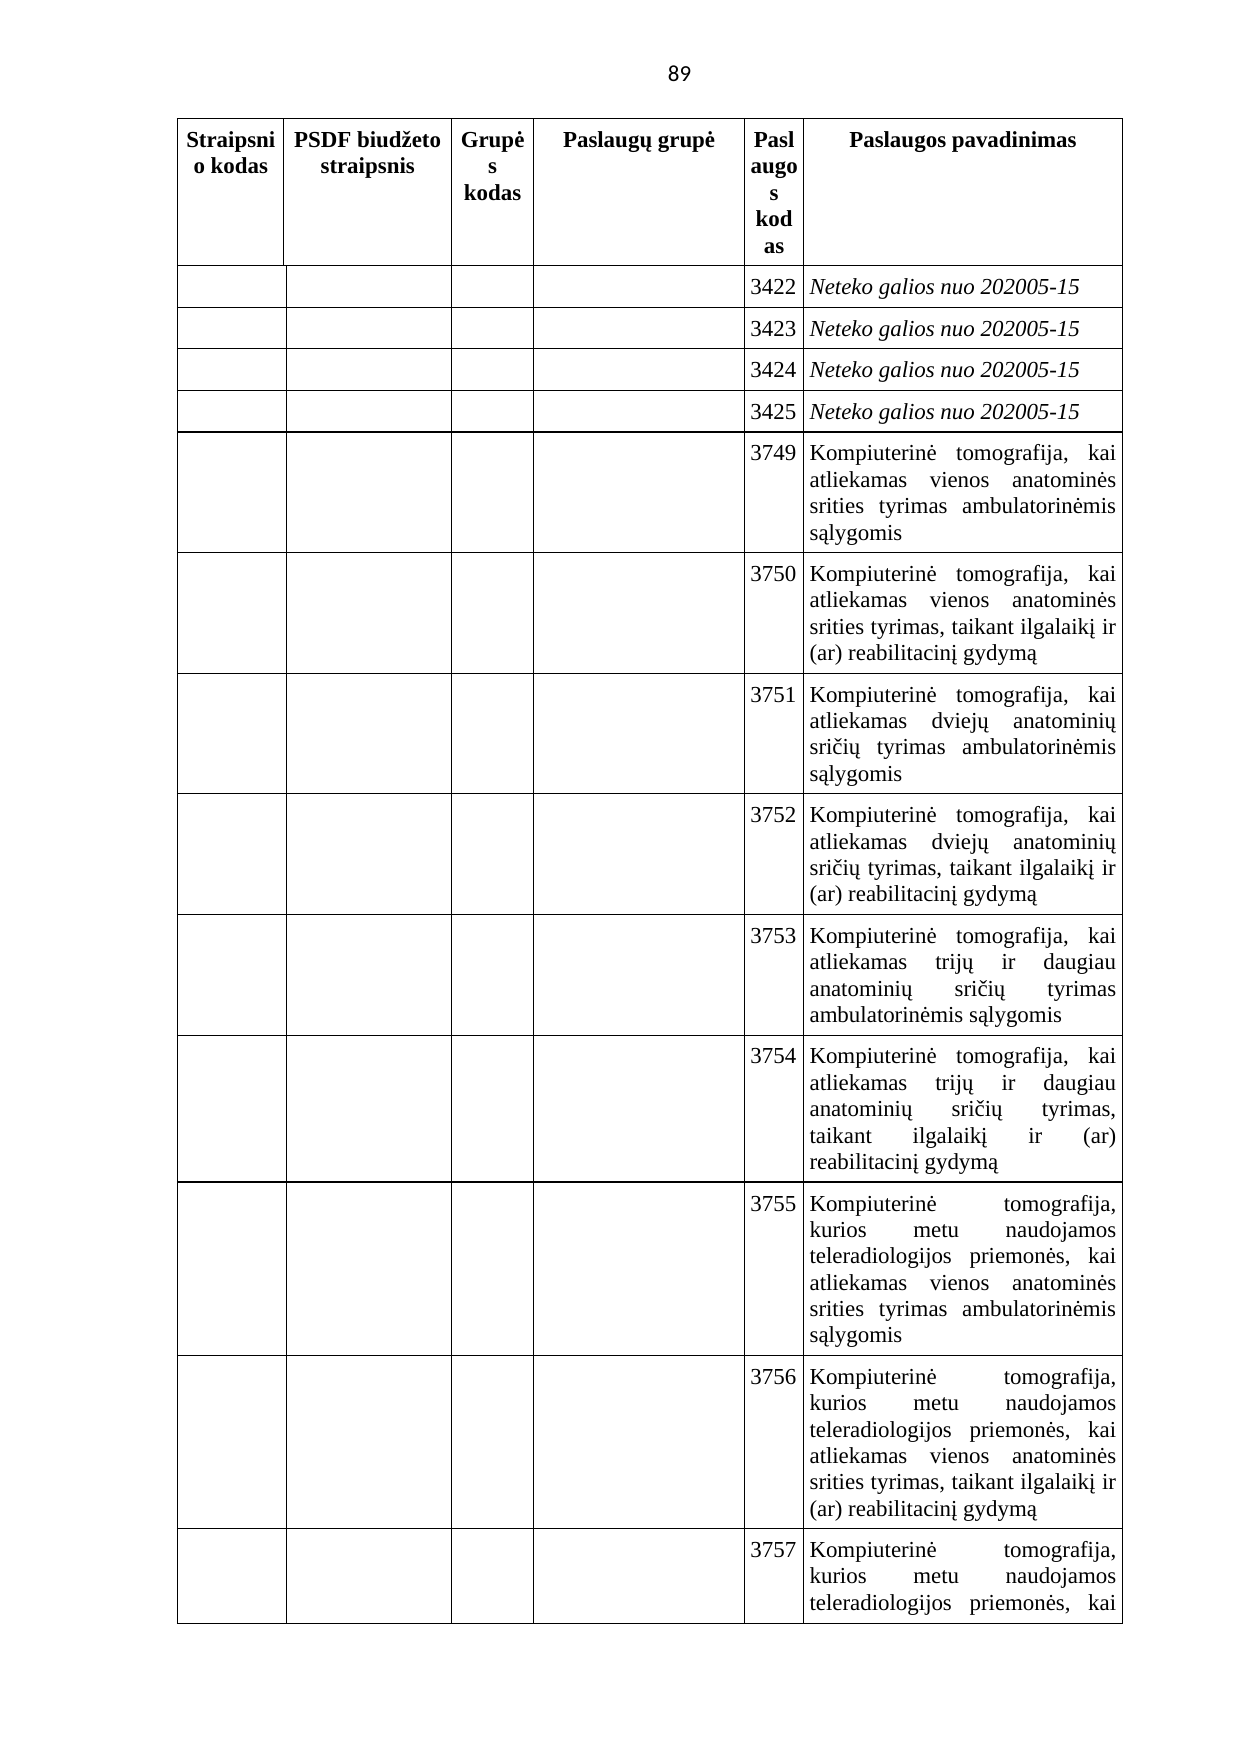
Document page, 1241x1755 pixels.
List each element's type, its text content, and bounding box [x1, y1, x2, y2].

table_cell Kompiuterinė tomografija, kai atliekamas dviejų anatominių sričių tyrimas, taikant ilgalaikį ir (ar) reabilitacinį gydymą [804, 794, 1122, 914]
table_cell [178, 1183, 286, 1355]
table_cell [534, 433, 744, 552]
table_header PSDF biudžeto straipsnis [284, 119, 451, 265]
table_cell [287, 391, 451, 431]
table_cell [287, 266, 451, 307]
table_cell [287, 433, 451, 552]
table_cell [452, 1529, 533, 1622]
table_cell 3753 [745, 915, 803, 1034]
table_cell [178, 308, 286, 348]
table_cell [452, 266, 533, 307]
table_cell [534, 794, 744, 914]
table_cell [287, 349, 451, 390]
table_cell 3751 [745, 674, 803, 793]
table_cell [287, 674, 451, 793]
table_cell Neteko galios nuo 202005-15 [804, 308, 1122, 348]
table_cell [178, 1036, 286, 1181]
table_cell 3424 [745, 349, 803, 390]
table_cell Kompiuterinė tomografija, kai atliekamas trijų ir daugiau anatominių sričių tyrimas ambulatorinėmis sąlygomis [804, 915, 1122, 1034]
table_cell 3750 [745, 553, 803, 673]
table_header Grupės kodas [452, 119, 533, 265]
table_cell 3423 [745, 308, 803, 348]
table_cell 3754 [745, 1036, 803, 1181]
table_cell Kompiuterinė tomografija, kai atliekamas trijų ir daugiau anatominių sričių tyrimas, taikant ilgalaikį ir (ar) reabilitacinį gydymą [804, 1036, 1122, 1181]
table_cell [287, 553, 451, 673]
table_cell 3757 [745, 1529, 803, 1622]
table_cell [178, 349, 286, 390]
table_cell 3752 [745, 794, 803, 914]
table_cell [534, 391, 744, 431]
table_cell [534, 1036, 744, 1181]
table_cell [178, 1356, 286, 1528]
table_cell Neteko galios nuo 202005-15 [804, 266, 1122, 307]
table_cell Kompiuterinė tomografija, kai atliekamas vienos anatominės srities tyrimas ambulatorinėmis sąlygomis [804, 433, 1122, 552]
table_cell [178, 674, 286, 793]
table_cell [178, 433, 286, 552]
table_cell [534, 1356, 744, 1528]
table_cell Neteko galios nuo 202005-15 [804, 349, 1122, 390]
table_cell [452, 915, 533, 1034]
table_cell [287, 1356, 451, 1528]
table_cell [178, 1529, 286, 1622]
table_cell 3755 [745, 1183, 803, 1355]
table_cell [287, 794, 451, 914]
table_cell Kompiuterinė tomografija, kai atliekamas dviejų anatominių sričių tyrimas ambulatorinėmis sąlygomis [804, 674, 1122, 793]
table_cell Neteko galios nuo 202005-15 [804, 391, 1122, 431]
table_cell [534, 1183, 744, 1355]
table_cell [287, 1183, 451, 1355]
table_cell [534, 308, 744, 348]
table_cell [452, 308, 533, 348]
table_cell [452, 433, 533, 552]
table_cell [178, 915, 286, 1034]
table_cell [452, 1183, 533, 1355]
table_cell [287, 1529, 451, 1622]
table_cell [178, 391, 286, 431]
table_cell [452, 1036, 533, 1181]
table_header Paslaugos kodas [745, 119, 803, 265]
table_cell 3756 [745, 1356, 803, 1528]
table_cell [287, 915, 451, 1034]
table_header Straipsnio kodas [178, 119, 283, 265]
table_header Paslaugos pavadinimas [804, 119, 1122, 265]
table_cell [452, 349, 533, 390]
table_cell [287, 308, 451, 348]
table_cell [534, 349, 744, 390]
table_cell [534, 674, 744, 793]
table_cell [452, 674, 533, 793]
table_cell [178, 794, 286, 914]
table_cell Kompiuterinė tomografija, kurios metu naudojamos teleradiologijos priemonės, kai atliekamas vienos anatominės srities tyrimas ambulatorinėmis sąlygomis [804, 1183, 1122, 1355]
table_cell [452, 1356, 533, 1528]
table_header Paslaugų grupė [534, 119, 744, 265]
table_cell Kompiuterinė tomografija, kai atliekamas vienos anatominės srities tyrimas, taikant ilgalaikį ir (ar) reabilitacinį gydymą [804, 553, 1122, 673]
table_cell 3425 [745, 391, 803, 431]
table_cell 3422 [745, 266, 803, 307]
table_cell [534, 1529, 744, 1622]
table_cell 3749 [745, 433, 803, 552]
table_cell [452, 391, 533, 431]
table_cell [534, 266, 744, 307]
table_cell Kompiuterinė tomografija, kurios metu naudojamos teleradiologijos priemonės, kai atliekamas vienos anatominės srities tyrimas, taikant ilgalaikį ir (ar) reabilitacinį gydymą [804, 1356, 1122, 1528]
table_cell [534, 553, 744, 673]
table_cell [287, 1036, 451, 1181]
table_cell Kompiuterinė tomografija, kurios metu naudojamos teleradiologijos priemonės, kai [804, 1529, 1122, 1622]
table_cell [452, 553, 533, 673]
table_cell [178, 266, 286, 307]
table_cell [452, 794, 533, 914]
table_cell [178, 553, 286, 673]
table_cell [534, 915, 744, 1034]
